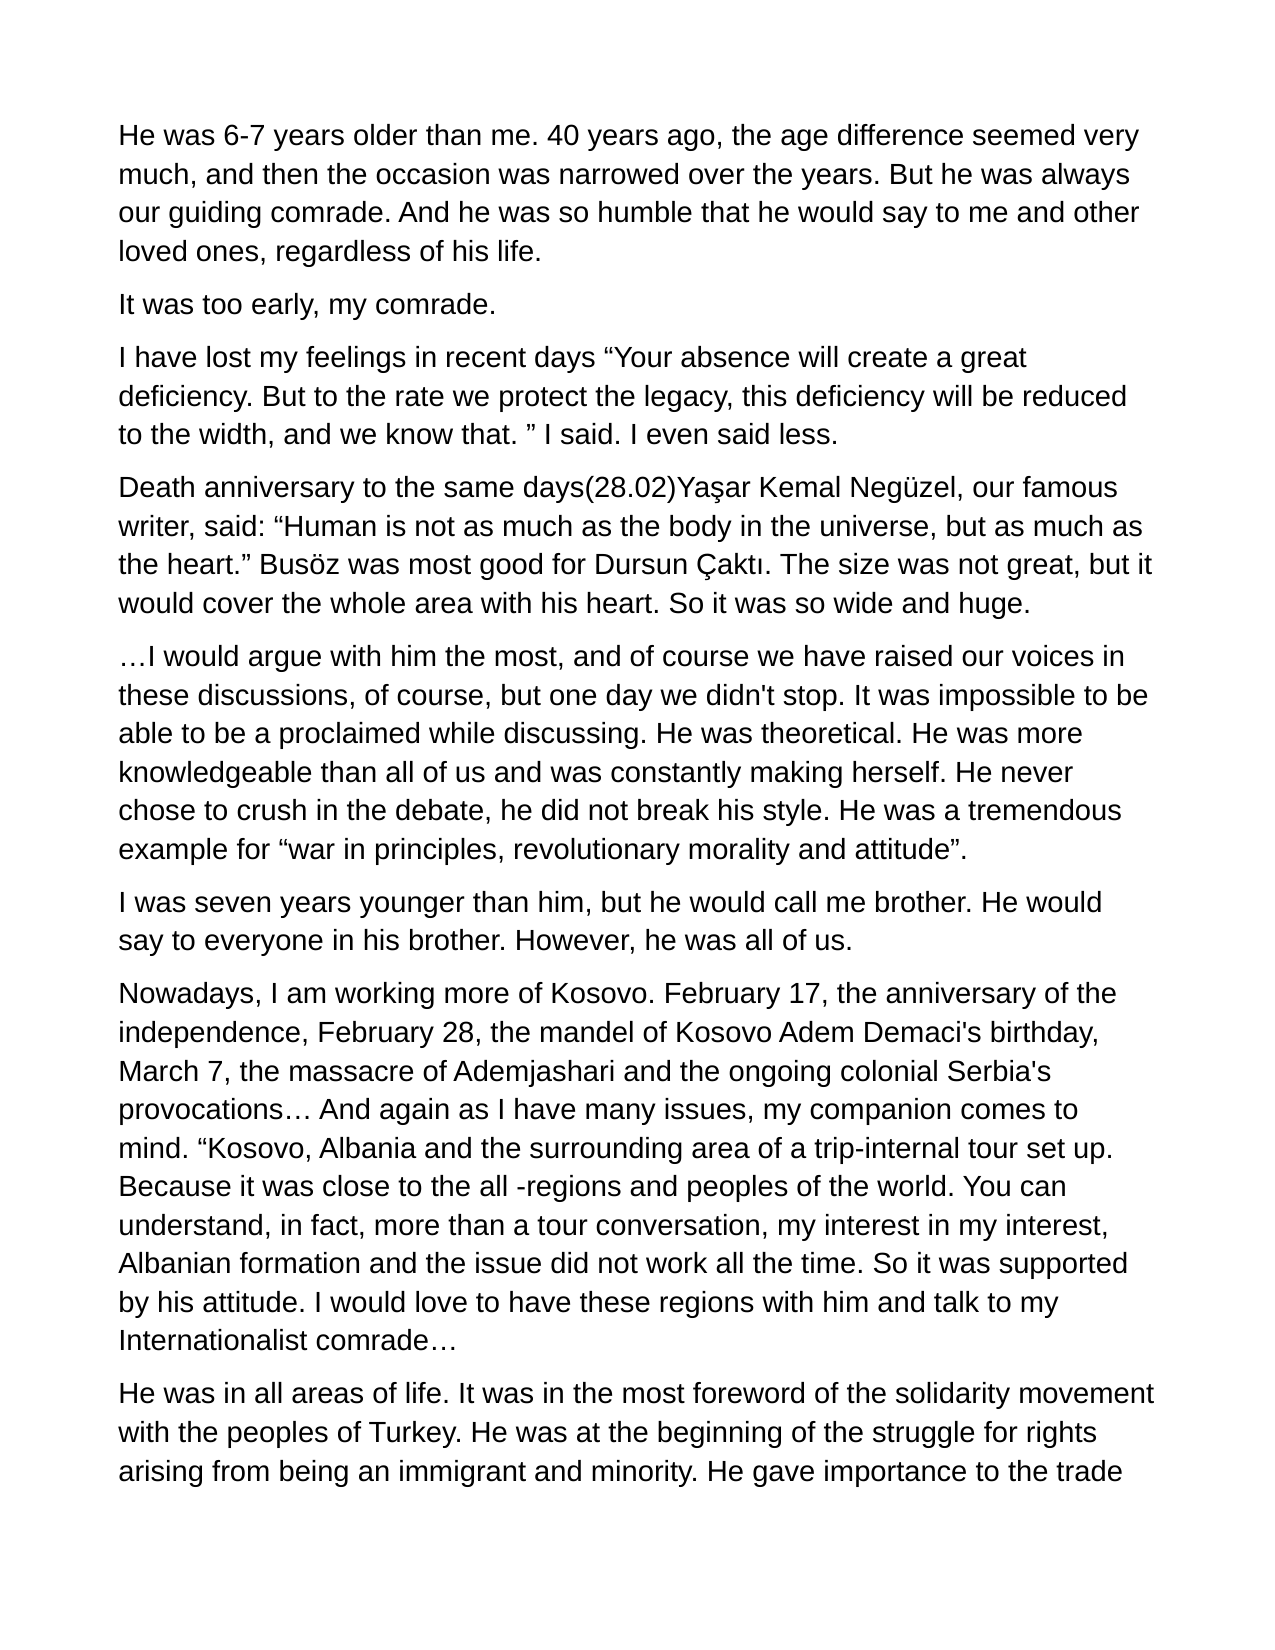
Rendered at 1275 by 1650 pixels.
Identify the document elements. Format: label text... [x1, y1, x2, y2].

text I was seven years younger than him, but he would call me brother. He would say to everyone in his brother. However, he was all of us. [118, 885, 1157, 957]
text He was in all areas of life. It was in the most foreword of the solidarity movement with the peoples of Turkey. He was at the beginning of the struggle for rights arising from being an immigrant and minority. He gave importance to the trade [118, 1376, 1157, 1487]
text It was too early, my comrade. [118, 287, 1157, 320]
text I have lost my feelings in recent days “Your absence will create a great deficiency. But to the rate we protect the legacy, this deficiency will be reduced to the width, and we know that. ” I said. I even said less. [118, 340, 1157, 451]
text …I would argue with him the most, and of course we have raised our voices in these discussions, of course, but one day we didn't stop. It was impossible to be able to be a proclaimed while discussing. He was theoretical. He was more knowledgeable than all of us and was constantly making herself. He never chose to crush in the debate, he did not break his style. He was a tremendous example for “war in principles, revolutionary morality and attitude”. [118, 639, 1157, 865]
text He was 6-7 years older than me. 40 years ago, the age difference seemed very much, and then the occasion was narrowed over the years. But he was always our guiding comrade. And he was so humble that he would say to me and other loved ones, regardless of his life. [118, 118, 1157, 267]
text Death anniversary to the same days(28.02)Yaşar Kemal Negüzel, our famous writer, said: “Human is not as much as the body in the universe, but as much as the heart.” Busöz was most good for Dursun Çaktı. The size was not great, but it would cover the whole area with his heart. So it was so wide and huge. [118, 470, 1157, 619]
text Nowadays, I am working more of Kosovo. February 17, the anniversary of the independence, February 28, the mandel of Kosovo Adem Demaci's birthday, March 7, the massacre of Ademjashari and the ongoing colonial Serbia's provocations… And again as I have many issues, my companion comes to mind. “Kosovo, Albania and the surrounding area of a trip-internal tour set up. Because it was close to the all -regions and peoples of the world. You can understand, in fact, more than a tour conversation, my interest in my interest, Albanian formation and the issue did not work all the time. So it was supported by his attitude. I would love to have these regions with him and talk to my Internationalist comrade… [118, 976, 1157, 1357]
